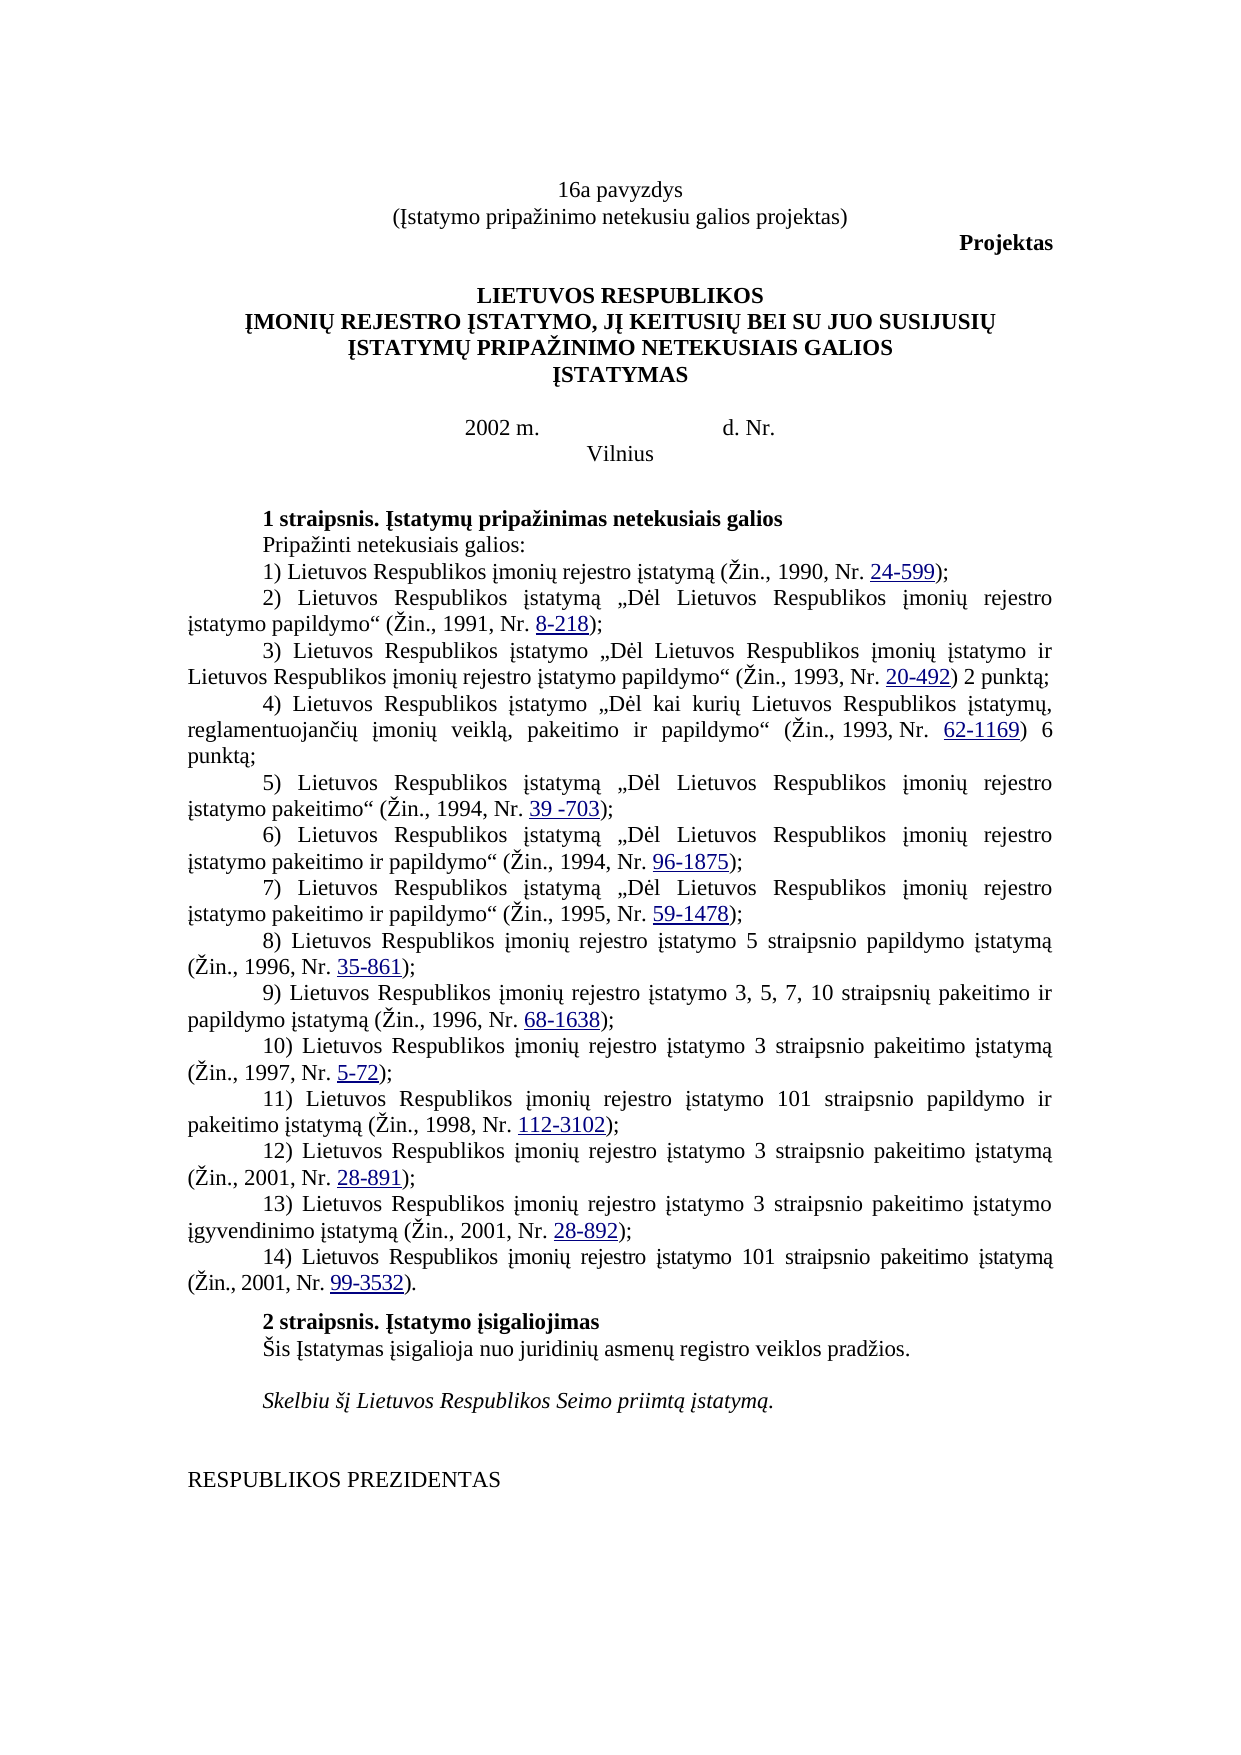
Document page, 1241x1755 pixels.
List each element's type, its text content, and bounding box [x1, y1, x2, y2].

text RESPUBLIKOS PREZIDENTAS [187, 1466, 1053, 1493]
text ĮMONIŲ REJESTRO Įstatymo, JĮ KEITUSIŲ bei su juo susijusių ĮSTATYMŲ PRIPAŽINIMO NETEKUSIAIS GALIOS [187, 308, 1053, 361]
text Pripažinti netekusiais galios: [187, 531, 1053, 558]
text 6) Lietuvos Respublikos įstatymą „Dėl Lietuvos Respublikos įmonių rejestro įstatymo pakeitimo ir papildymo“ (Žin., 1994, Nr. 96-1875); [187, 821, 1053, 874]
text ĮSTATYMAS [187, 361, 1053, 387]
text LIETUVOS RESPUBLIKOS [187, 282, 1053, 308]
text 16a pavyzdys [187, 176, 1053, 203]
text 14) Lietuvos Respublikos įmonių rejestro įstatymo 101 straipsnio pakeitimo įstatymą (Žin., 2001, Nr. 99-3532). [187, 1243, 1053, 1296]
text 10) Lietuvos Respublikos įmonių rejestro įstatymo 3 straipsnio pakeitimo įstatymą (Žin., 1997, Nr. 5-72); [187, 1032, 1053, 1085]
text Skelbiu šį Lietuvos Respublikos Seimo priimtą įstatymą. [187, 1387, 1053, 1414]
text 5) Lietuvos Respublikos įstatymą „Dėl Lietuvos Respublikos įmonių rejestro įstatymo pakeitimo“ (Žin., 1994, Nr. 39 -703); [187, 769, 1053, 821]
text 12) Lietuvos Respublikos įmonių rejestro įstatymo 3 straipsnio pakeitimo įstatymą (Žin., 2001, Nr. 28-891); [187, 1138, 1053, 1190]
text 3) Lietuvos Respublikos įstatymo „Dėl Lietuvos Respublikos įmonių įstatymo ir Lietuvos Respublikos įmonių rejestro įstatymo papildymo“ (Žin., 1993, Nr. 20-492) 2 punktą; [187, 637, 1053, 689]
text 11) Lietuvos Respublikos įmonių rejestro įstatymo 101 straipsnio papildymo ir pakeitimo įstatymą (Žin., 1998, Nr. 112-3102); [187, 1085, 1053, 1138]
text 2 straipsnis. Įstatymo įsigaliojimas [187, 1308, 1053, 1334]
text 1) Lietuvos Respublikos įmonių rejestro įstatymą (Žin., 1990, Nr. 24-599); [187, 558, 1053, 584]
text Vilnius [187, 440, 1053, 466]
text 9) Lietuvos Respublikos įmonių rejestro įstatymo 3, 5, 7, 10 straipsnių pakeitimo ir papildymo įstatymą (Žin., 1996, Nr. 68-1638); [187, 979, 1053, 1032]
text 4) Lietuvos Respublikos įstatymo „Dėl kai kurių Lietuvos Respublikos įstatymų, reglamentuojančių įmonių veiklą, pakeitimo ir papildymo“ (Žin., 1993, Nr. 62-1169) 6 punktą; [187, 689, 1053, 769]
subtitle Projektas [187, 229, 1053, 255]
text 2002 m. d. Nr. [187, 413, 1053, 440]
text 7) Lietuvos Respublikos įstatymą „Dėl Lietuvos Respublikos įmonių rejestro įstatymo pakeitimo ir papildymo“ (Žin., 1995, Nr. 59-1478); [187, 874, 1053, 927]
text 1 straipsnis. Įstatymų pripažinimas netekusiais galios [187, 505, 1053, 531]
text (Įstatymo pripažinimo netekusiu galios projektas) [187, 203, 1053, 229]
text 13) Lietuvos Respublikos įmonių rejestro įstatymo 3 straipsnio pakeitimo įstatymo įgyvendinimo įstatymą (Žin., 2001, Nr. 28-892); [187, 1190, 1053, 1243]
text 2) Lietuvos Respublikos įstatymą „Dėl Lietuvos Respublikos įmonių rejestro įstatymo papildymo“ (Žin., 1991, Nr. 8-218); [187, 584, 1053, 637]
text 8) Lietuvos Respublikos įmonių rejestro įstatymo 5 straipsnio papildymo įstatymą (Žin., 1996, Nr. 35-861); [187, 927, 1053, 979]
text Šis Įstatymas įsigalioja nuo juridinių asmenų registro veiklos pradžios. [187, 1334, 1053, 1361]
